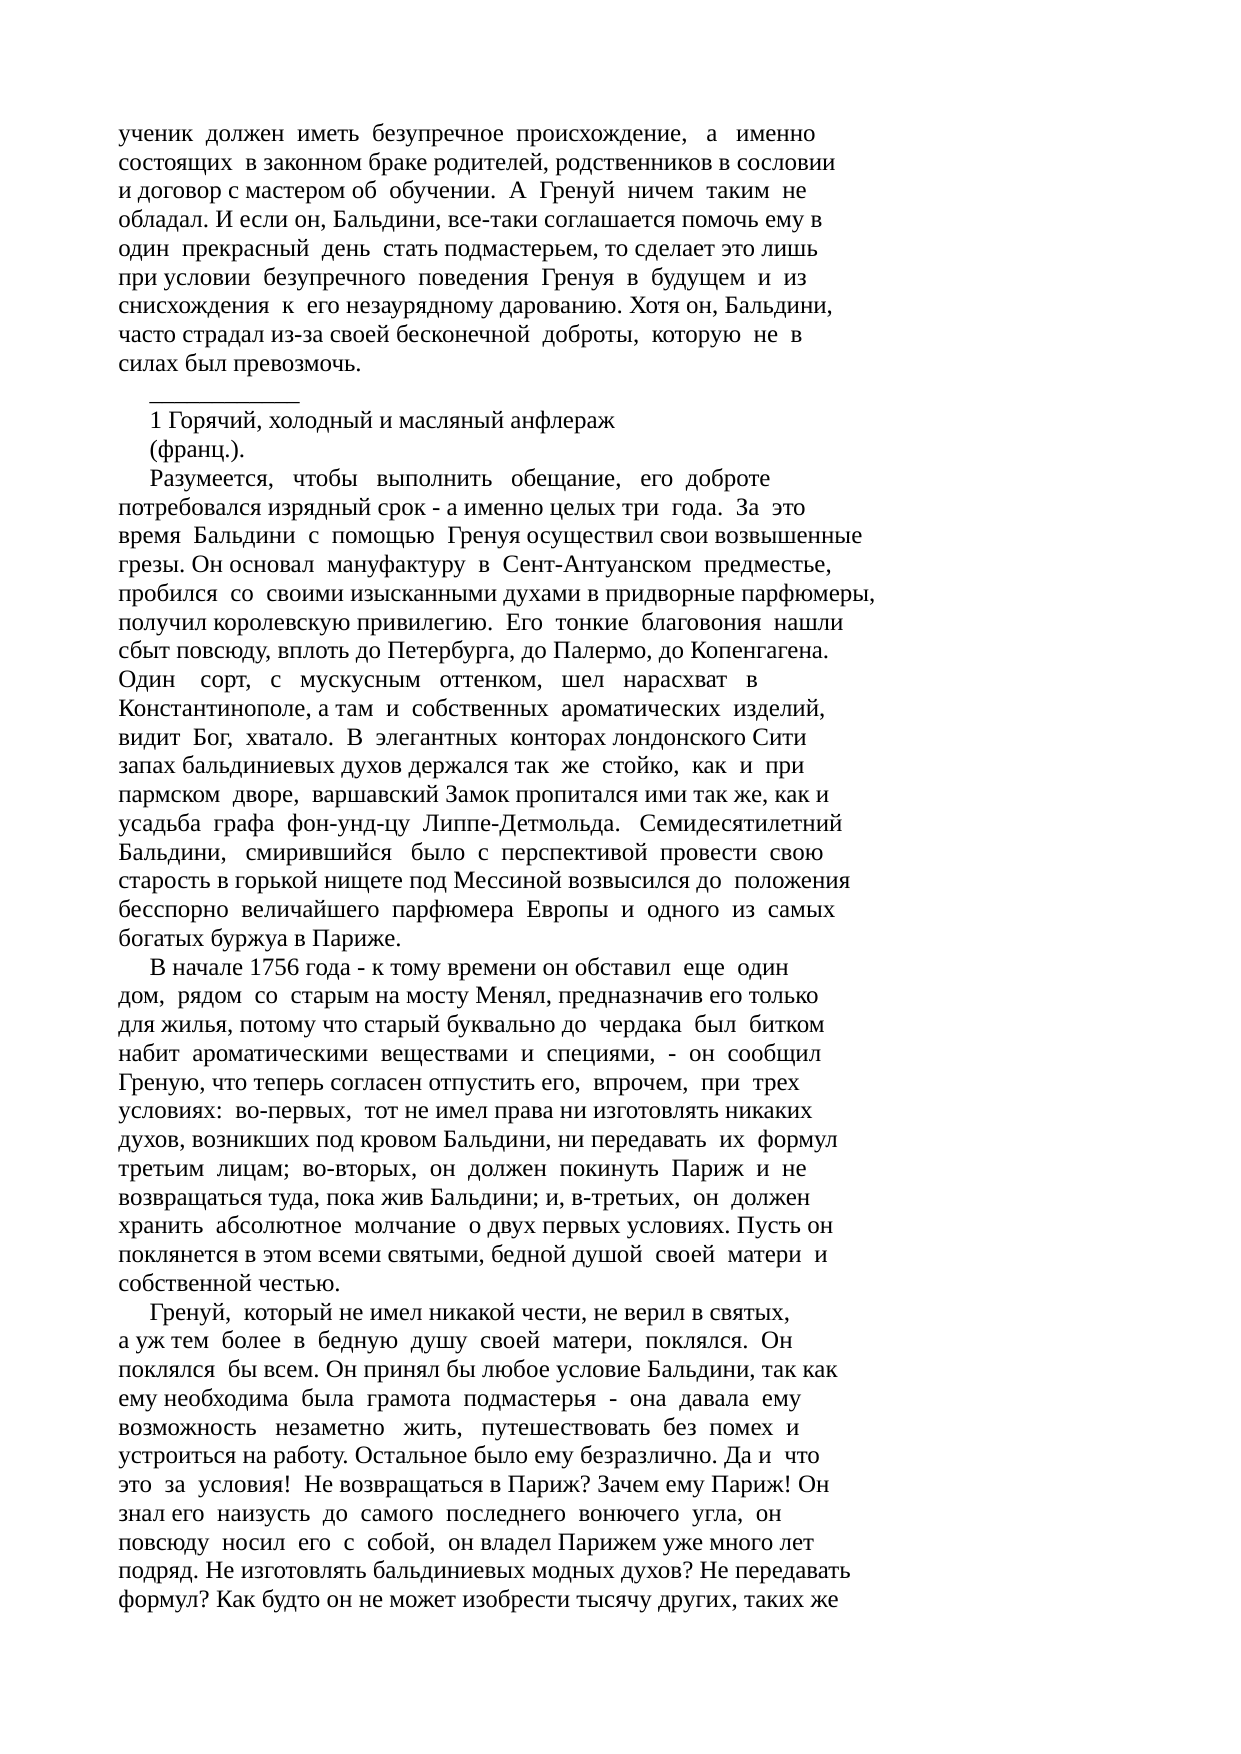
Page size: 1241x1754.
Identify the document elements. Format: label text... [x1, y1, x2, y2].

text ____________ [118, 377, 1122, 406]
text и договор с мастером об обучении. А Гренуй ничем таким не [118, 176, 1122, 204]
text богатых буржуа в Париже. [118, 923, 1122, 952]
text силах был превозмочь. [118, 348, 1122, 377]
text Разумеется, чтобы выполнить обещание, его доброте [118, 463, 1122, 492]
text набит ароматическими веществами и специями, - он сообщил [118, 1038, 1122, 1067]
text видит Бог, хватало. В элегантных конторах лондонского Сити [118, 722, 1122, 751]
text бесспорно величайшего парфюмера Европы и одного из самых [118, 894, 1122, 923]
text 1 Горячий, холодный и масляный анфлераж [118, 406, 1122, 434]
text повсюду носил его с собой, он владел Парижем уже много лет [118, 1527, 1122, 1556]
text состоящих в законном браке родителей, родственников в сословии [118, 147, 1122, 176]
text ученик должен иметь безупречное происхождение, а именно [118, 118, 1122, 147]
text Гренуй, который не имел никакой чести, не верил в святых, [118, 1297, 1122, 1326]
text хранить абсолютное молчание о двух первых условиях. Пусть он [118, 1211, 1122, 1239]
text Константинополе, а там и собственных ароматических изделий, [118, 693, 1122, 722]
text запах бальдиниевых духов держался так же стойко, как и при [118, 751, 1122, 779]
text снисхождения к его незаурядному дарованию. Хотя он, Бальдини, [118, 291, 1122, 319]
text дом, рядом со старым на мосту Менял, предназначив его только [118, 981, 1122, 1009]
text потребовался изрядный срок - а именно целых три года. За это [118, 492, 1122, 521]
text ему необходима была грамота подмастерья - она давала ему [118, 1383, 1122, 1412]
text обладал. И если он, Бальдини, все-таки соглашается помочь ему в [118, 204, 1122, 233]
text усадьба графа фон-унд-цу Липпе-Детмольда. Семидесятилетний [118, 808, 1122, 837]
text знал его наизусть до самого последнего вонючего угла, он [118, 1498, 1122, 1527]
text для жилья, потому что старый буквально до чердака был битком [118, 1009, 1122, 1038]
text условиях: во-первых, тот не имел права ни изготовлять никаких [118, 1096, 1122, 1124]
text поклянется в этом всеми святыми, бедной душой своей матери и [118, 1239, 1122, 1268]
text (франц.). [118, 434, 1122, 463]
text часто страдал из-за своей бесконечной доброты, которую не в [118, 319, 1122, 348]
text формул? Как будто он не может изобрести тысячу других, таких же [118, 1584, 1122, 1613]
text получил королевскую привилегию. Его тонкие благовония нашли [118, 607, 1122, 636]
text а уж тем более в бедную душу своей матери, поклялся. Он [118, 1326, 1122, 1354]
text третьим лицам; во-вторых, он должен покинуть Париж и не [118, 1153, 1122, 1182]
text собственной честью. [118, 1268, 1122, 1297]
text духов, возникших под кровом Бальдини, ни передавать их формул [118, 1124, 1122, 1153]
text старость в горькой нищете под Мессиной возвысился до положения [118, 866, 1122, 894]
text возвращаться туда, пока жив Бальдини; и, в-третьих, он должен [118, 1182, 1122, 1211]
text один прекрасный день стать подмастерьем, то сделает это лишь [118, 233, 1122, 262]
text пармском дворе, варшавский Замок пропитался ими так же, как и [118, 779, 1122, 808]
text время Бальдини с помощью Гренуя осуществил свои возвышенные [118, 521, 1122, 549]
text В начале 1756 года - к тому времени он обставил еще один [118, 952, 1122, 981]
text Один сорт, с мускусным оттенком, шел нарасхват в [118, 664, 1122, 693]
text это за условия! Не возвращаться в Париж? Зачем ему Париж! Он [118, 1469, 1122, 1498]
text грезы. Он основал мануфактуру в Сент-Антуанском предместье, [118, 549, 1122, 578]
text сбыт повсюду, вплоть до Петербурга, до Палермо, до Копенгагена. [118, 636, 1122, 664]
text поклялся бы всем. Он принял бы любое условие Бальдини, так как [118, 1354, 1122, 1383]
text подряд. Не изготовлять бальдиниевых модных духов? Не передавать [118, 1556, 1122, 1584]
text устроиться на работу. Остальное было ему безразлично. Да и что [118, 1441, 1122, 1469]
text возможность незаметно жить, путешествовать без помех и [118, 1412, 1122, 1441]
text Греную, что теперь согласен отпустить его, впрочем, при трех [118, 1067, 1122, 1096]
text при условии безупречного поведения Гренуя в будущем и из [118, 262, 1122, 291]
text Бальдини, смирившийся было с перспективой провести свою [118, 837, 1122, 866]
text пробился со своими изысканными духами в придворные парфюмеры, [118, 578, 1122, 607]
